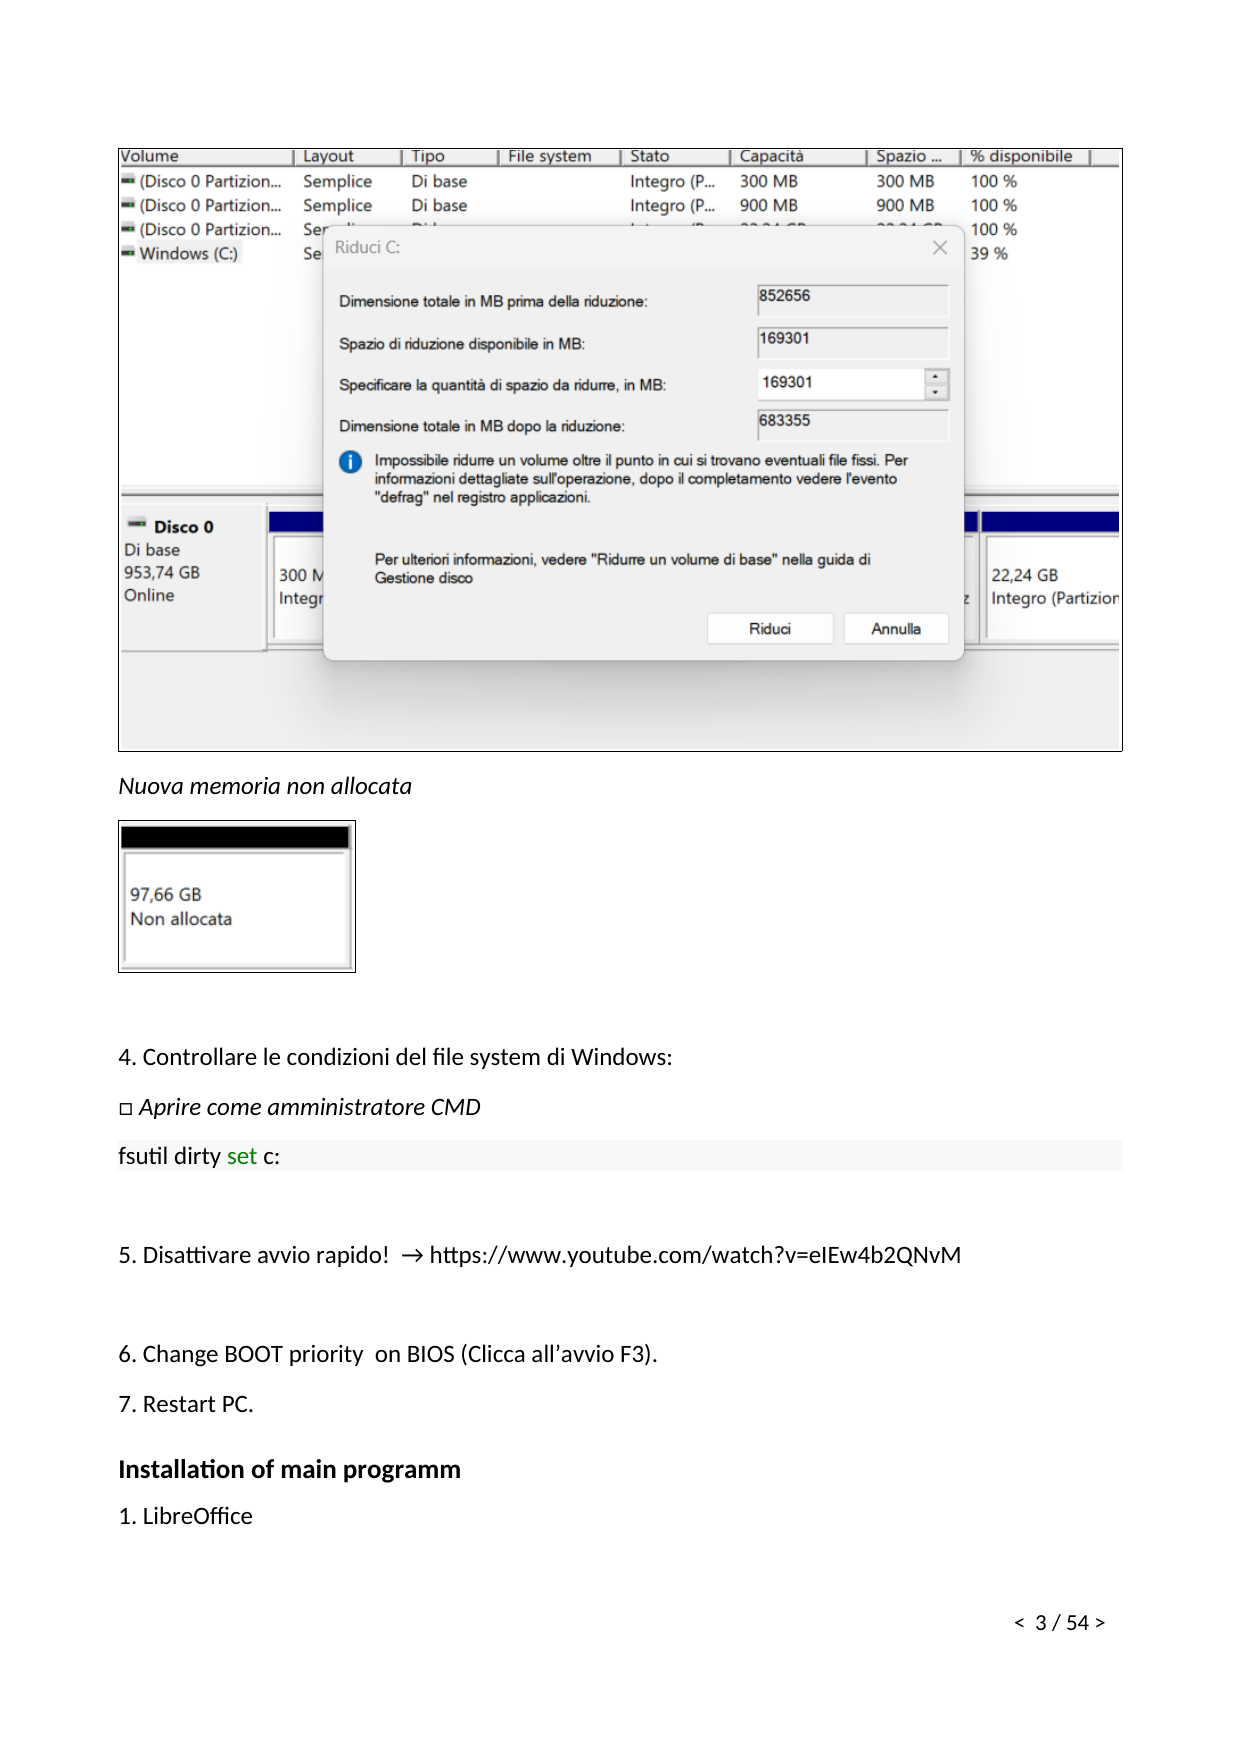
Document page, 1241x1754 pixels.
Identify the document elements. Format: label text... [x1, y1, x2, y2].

text □ Aprire come amministratore CMD [118, 1091, 1122, 1121]
text 7. Restart PC. [118, 1388, 1122, 1419]
subtitle Installation of main programm [118, 1452, 1122, 1485]
picture [121, 822, 353, 970]
text 5. Disattivare avvio rapido! → https://www.youtube.com/watch?v=eIEw4b2QNvM [118, 1239, 1122, 1270]
picture [121, 150, 1119, 749]
text 1. LibreOffice [118, 1500, 1122, 1531]
text 6. Change BOOT priority on BIOS (Clicca all’avvio F3). [118, 1338, 1122, 1369]
text 4. Controllare le condizioni del file system di Windows: [118, 1041, 1122, 1072]
text fsutil dirty set c: [118, 1140, 1122, 1171]
text Nuova memoria non allocata [118, 770, 1122, 801]
